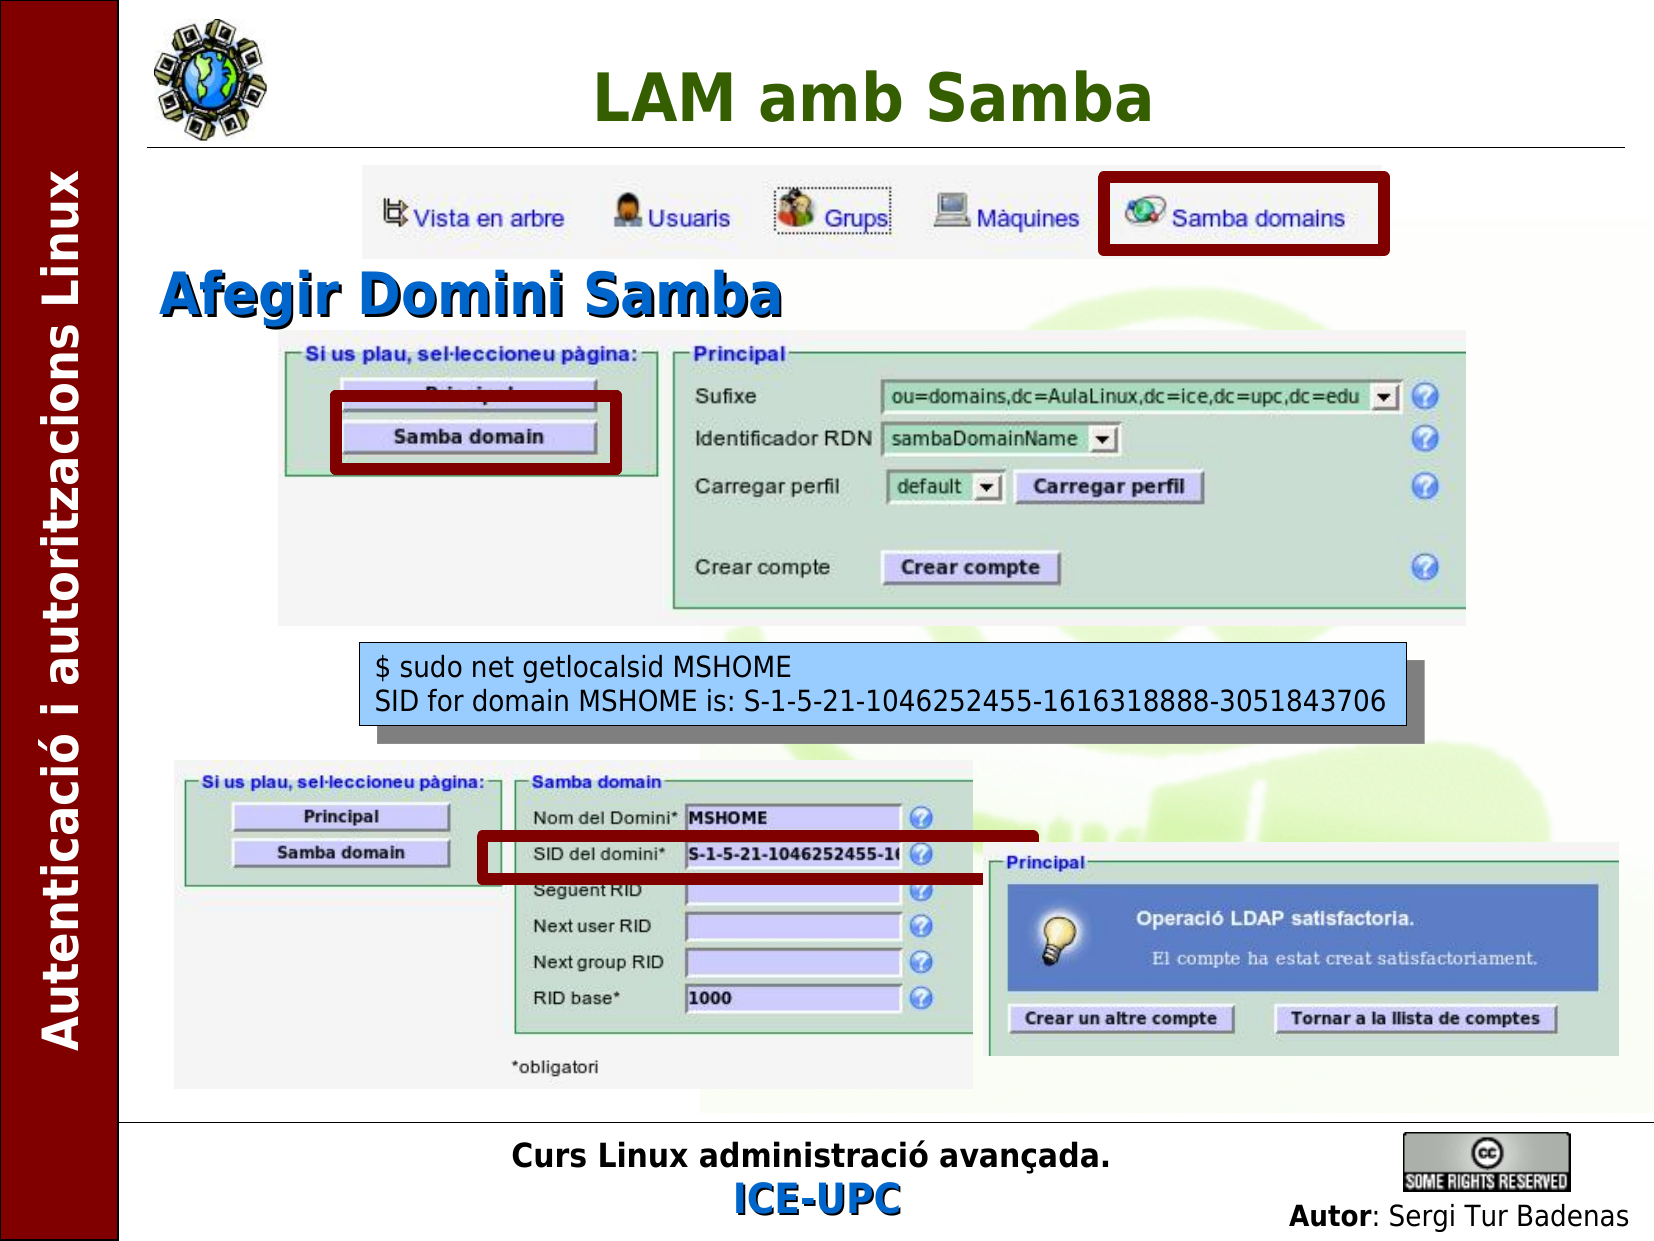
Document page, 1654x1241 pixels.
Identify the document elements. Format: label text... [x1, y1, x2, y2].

picture [174, 760, 973, 1089]
picture [488, 842, 973, 873]
picture [278, 330, 1466, 626]
list Afegir Domini Samba [141, 260, 1630, 1096]
picture [1110, 183, 1378, 244]
picture [362, 165, 1654, 1113]
text_box $ sudo net getlocalsid MSHOME SID for domain MSHOME is: S-1-5-21-1046252455-1616318888-3051843706 [359, 642, 1407, 726]
title LAM amb Samba [129, 56, 1619, 141]
picture [1403, 1132, 1571, 1192]
picture [154, 19, 268, 56]
picture [983, 842, 1619, 1056]
